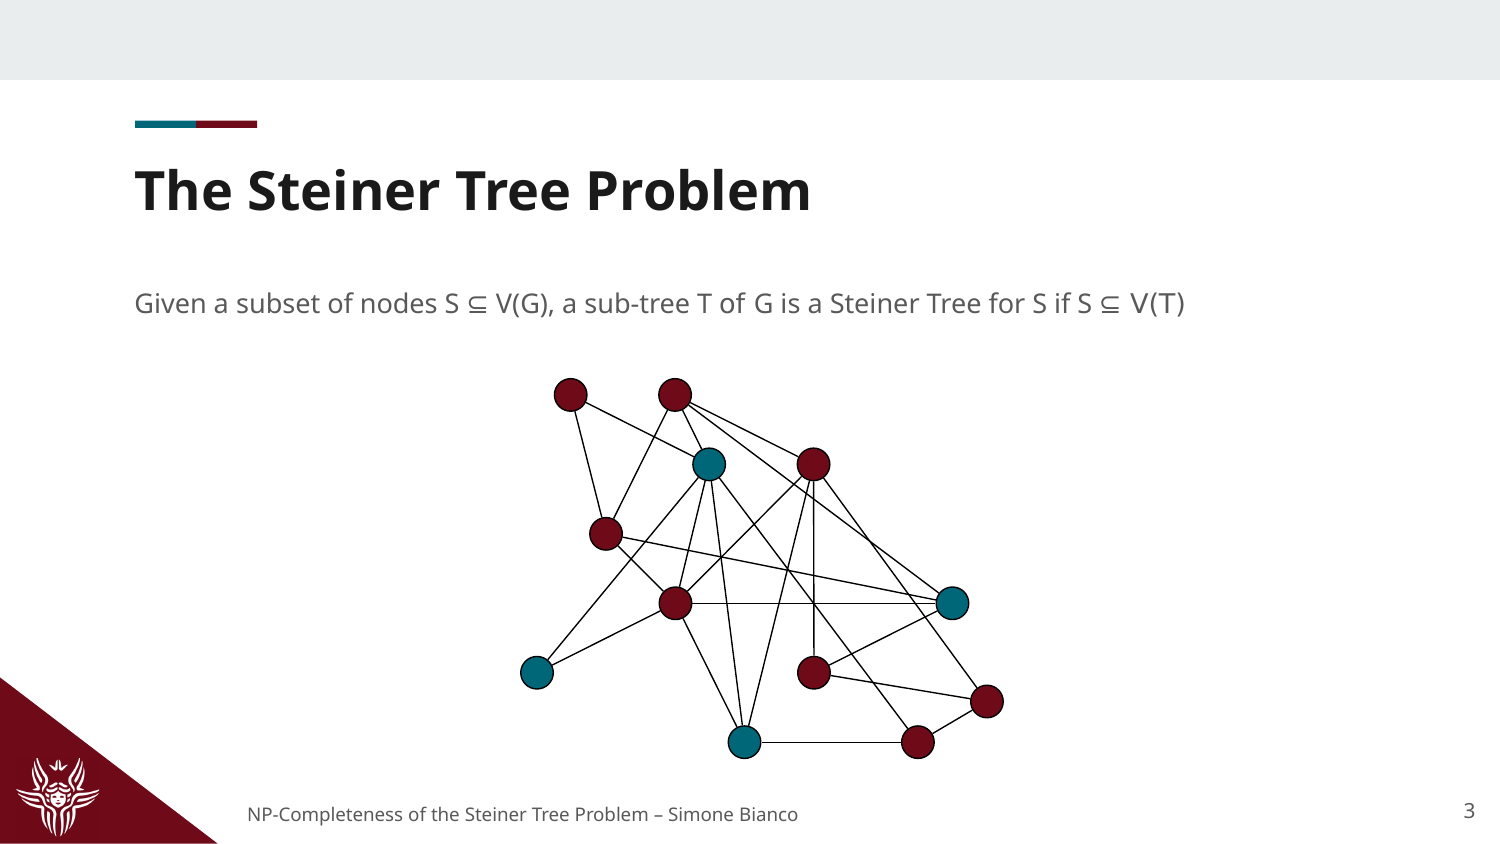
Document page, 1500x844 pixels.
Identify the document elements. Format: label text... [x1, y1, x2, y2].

picture [520, 637, 1004, 760]
subtitle NP-Completeness of the Steiner Tree Problem – Simone Bianco [232, 783, 1193, 839]
list Given a subset of nodes S ⊆ V(G), a sub-tree T of G is a Steiner Tree for S if S ⊆ V(T) [119, 266, 1418, 637]
title The Steiner Tree Problem [119, 141, 1381, 230]
slide_number [1400, 779, 1491, 844]
picture [16, 758, 100, 839]
